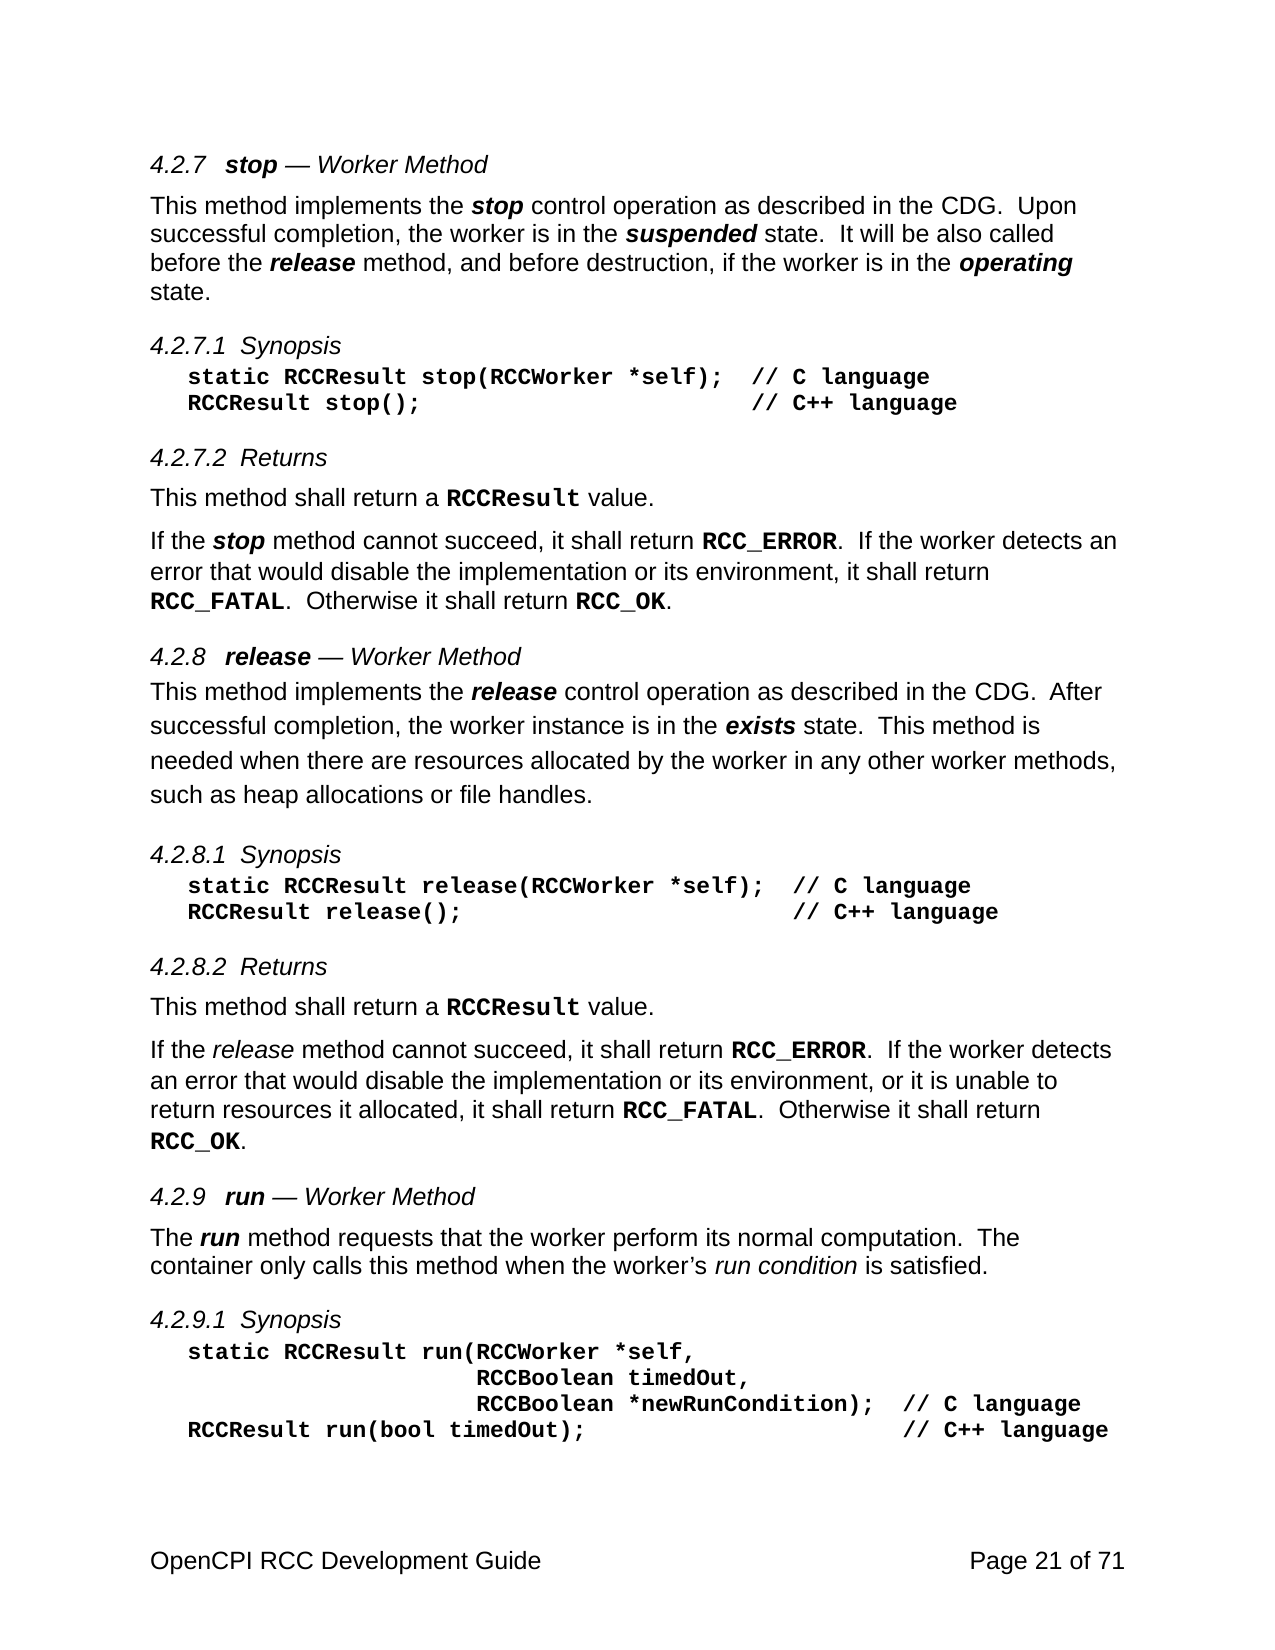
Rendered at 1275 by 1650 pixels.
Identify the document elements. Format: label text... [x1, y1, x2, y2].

subtitle Returns [150, 443, 1125, 471]
text The run method requests that the worker perform its normal computation. The container only calls this method when the worker’s run condition is satisfied. [150, 1223, 1125, 1280]
text This method shall return a RCCResult value. [150, 483, 1125, 514]
text static RCCResult stop(RCCWorker *self); // C language RCCResult stop(); // C++ language [187, 366, 1125, 418]
subtitle Synopsis [150, 331, 1125, 359]
text static RCCResult release(RCCWorker *self); // C language RCCResult release(); // C++ language [187, 875, 1125, 927]
subtitle stop — Worker Method [150, 150, 1125, 179]
subtitle Synopsis [150, 840, 1125, 868]
text If the release method cannot succeed, it shall return RCC_ERROR. If the worker detects an error that would disable the implementation or its environment, or it is unable to return resources it allocated, it shall return RCC_FATAL. Otherwise it shall return RCC_OK. [150, 1035, 1125, 1157]
text This method implements the release control operation as described in the CDG. After successful completion, the worker instance is in the exists state. This method is needed when there are resources allocated by the worker in any other worker methods, such as heap allocations or file handles. [150, 677, 1125, 809]
subtitle release — Worker Method [150, 642, 1125, 671]
subtitle Returns [150, 952, 1125, 980]
text This method implements the stop control operation as described in the CDG. Upon successful completion, the worker is in the suspended state. It will be also called before the release method, and before destruction, if the worker is in the operating state. [150, 191, 1125, 306]
text If the stop method cannot succeed, it shall return RCC_ERROR. If the worker detects an error that would disable the implementation or its environment, it shall return RCC_FATAL. Otherwise it shall return RCC_OK. [150, 526, 1125, 617]
subtitle Synopsis [150, 1305, 1125, 1334]
text This method shall return a RCCResult value. [150, 992, 1125, 1023]
subtitle run — Worker Method [150, 1182, 1125, 1211]
text static RCCResult run(RCCWorker *self, RCCBoolean timedOut, RCCBoolean *newRunCondition); // C language RCCResult run(bool timedOut); // C++ language [187, 1340, 1125, 1444]
